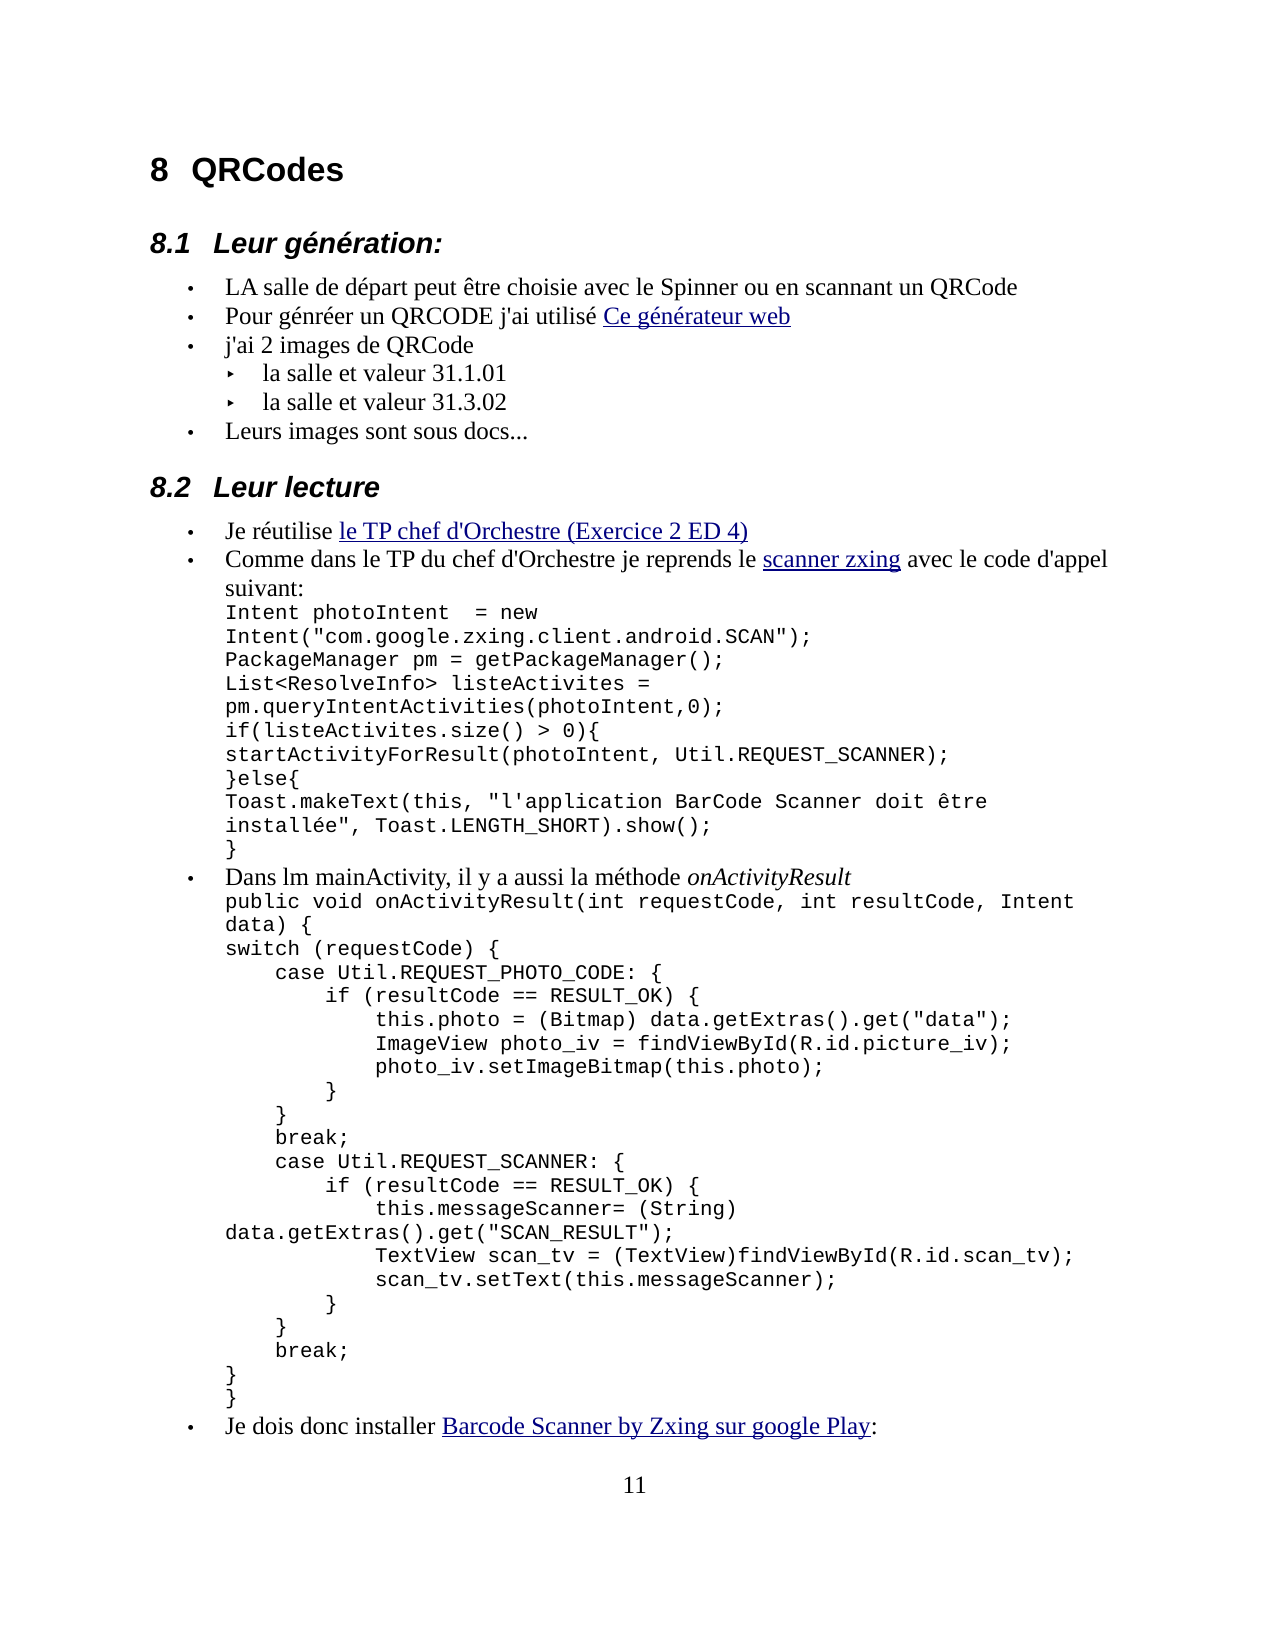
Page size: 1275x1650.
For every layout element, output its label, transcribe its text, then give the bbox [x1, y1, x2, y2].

list PackageManager pm = getPackageManager(); [187, 649, 1125, 673]
list Pour génréer un QRCODE j'ai utilisé Ce générateur web [187, 301, 1125, 330]
list } [187, 1080, 1125, 1104]
list switch (requestCode) { [187, 938, 1125, 962]
list LA salle de départ peut être choisie avec le Spinner ou en scannant un QRCode [187, 272, 1125, 301]
list } [187, 1316, 1125, 1340]
list } [187, 1364, 1125, 1387]
list Leurs images sont sous docs... [187, 416, 1125, 445]
subtitle Leur génération: [150, 226, 1125, 260]
list startActivityForResult(photoIntent, Util.REQUEST_SCANNER); [187, 744, 1125, 767]
list this.photo = (Bitmap) data.getExtras().get("data"); [187, 1009, 1125, 1033]
list public void onActivityResult(int requestCode, int resultCode, Intent data) { [187, 891, 1125, 938]
list case Util.REQUEST_SCANNER: { [187, 1151, 1125, 1174]
subtitle Leur lecture [150, 470, 1125, 503]
list } [187, 1104, 1125, 1127]
list break; [187, 1340, 1125, 1364]
list la salle et valeur 31.1.01 [225, 358, 1125, 387]
list } [187, 1293, 1125, 1316]
list } [187, 838, 1125, 862]
list photo_iv.setImageBitmap(this.photo); [187, 1056, 1125, 1080]
list Toast.makeText(this, "l'application BarCode Scanner doit être installée", Toast.LENGTH_SHORT).show(); [187, 791, 1125, 838]
list break; [187, 1127, 1125, 1151]
list this.messageScanner= (String) data.getExtras().get("SCAN_RESULT"); [187, 1198, 1125, 1246]
list if (resultCode == RESULT_OK) { [187, 985, 1125, 1009]
list j'ai 2 images de QRCode [187, 330, 1125, 358]
list la salle et valeur 31.3.02 [225, 387, 1125, 416]
list if (resultCode == RESULT_OK) { [187, 1174, 1125, 1198]
list TextView scan_tv = (TextView)findViewById(R.id.scan_tv); [187, 1246, 1125, 1269]
list } [187, 1387, 1125, 1411]
list Je réutilise le TP chef d'Orchestre (Exercice 2 ED 4) [187, 516, 1125, 544]
list if(listeActivites.size() > 0){ [187, 720, 1125, 744]
list Je dois donc installer Barcode Scanner by Zxing sur google Play: [187, 1411, 1125, 1440]
list Dans lm mainActivity, il y a aussi la méthode onActivityResult [187, 862, 1125, 891]
subtitle QRCodes [150, 150, 1125, 189]
list Intent photoIntent = new Intent("com.google.zxing.client.android.SCAN"); [187, 602, 1125, 649]
list ImageView photo_iv = findViewById(R.id.picture_iv); [187, 1033, 1125, 1056]
list List<ResolveInfo> listeActivites = pm.queryIntentActivities(photoIntent,0); [187, 673, 1125, 720]
list scan_tv.setText(this.messageScanner); [187, 1269, 1125, 1293]
list }else{ [187, 767, 1125, 791]
list Comme dans le TP du chef d'Orchestre je reprends le scanner zxing avec le code d'appel suivant: [187, 544, 1125, 602]
list case Util.REQUEST_PHOTO_CODE: { [187, 962, 1125, 985]
